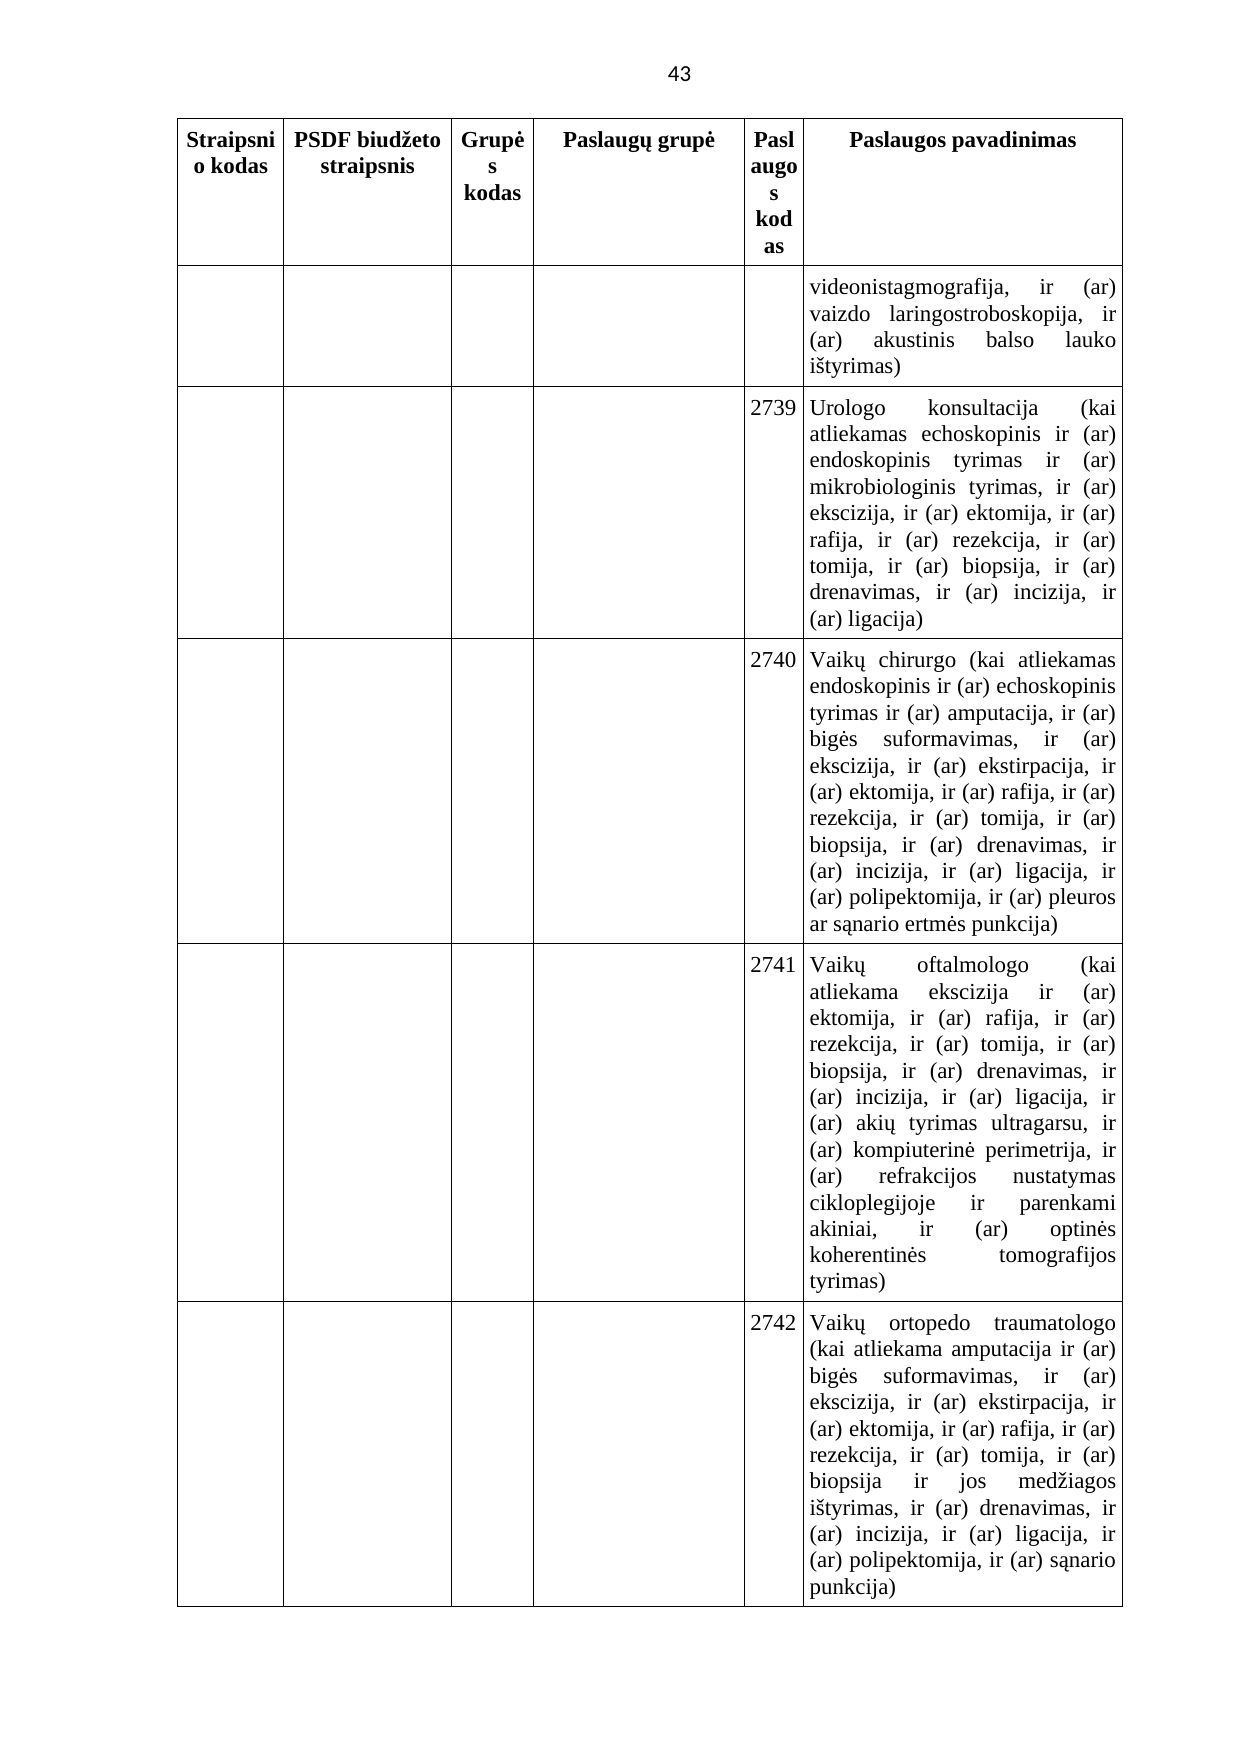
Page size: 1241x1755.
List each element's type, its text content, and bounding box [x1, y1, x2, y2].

table_cell [284, 266, 451, 386]
table_cell [178, 944, 283, 1301]
table_cell [745, 266, 803, 386]
table_cell [452, 944, 533, 1301]
table_cell [534, 639, 744, 943]
table_header Paslaugos pavadinimas [804, 119, 1122, 265]
table_cell 2740 [745, 639, 803, 943]
table_cell [534, 387, 744, 638]
table_header Grupės kodas [452, 119, 533, 265]
table_cell [178, 266, 283, 386]
table_cell [284, 944, 451, 1301]
table_header Paslaugų grupė [534, 119, 744, 265]
table_cell 2741 [745, 944, 803, 1301]
table_cell [178, 1302, 283, 1606]
table_cell videonistagmografija, ir (ar) vaizdo laringostroboskopija, ir (ar) akustinis balso lauko ištyrimas) [804, 266, 1122, 386]
table_cell 2739 [745, 387, 803, 638]
table_header PSDF biudžeto straipsnis [284, 119, 451, 265]
table_cell [452, 639, 533, 943]
table_cell Vaikų ortopedo traumatologo (kai atliekama amputacija ir (ar) bigės suformavimas, ir (ar) ekscizija, ir (ar) ekstirpacija, ir (ar) ektomija, ir (ar) rafija, ir (ar) rezekcija, ir (ar) tomija, ir (ar) biopsija ir jos medžiagos ištyrimas, ir (ar) drenavimas, ir (ar) incizija, ir (ar) ligacija, ir (ar) polipektomija, ir (ar) sąnario punkcija) [804, 1302, 1122, 1606]
table_cell [284, 387, 451, 638]
table_cell [284, 1302, 451, 1606]
table_header Paslaugos kodas [745, 119, 803, 265]
table_cell Urologo konsultacija (kai atliekamas echoskopinis ir (ar) endoskopinis tyrimas ir (ar) mikrobiologinis tyrimas, ir (ar) ekscizija, ir (ar) ektomija, ir (ar) rafija, ir (ar) rezekcija, ir (ar) tomija, ir (ar) biopsija, ir (ar) drenavimas, ir (ar) incizija, ir (ar) ligacija) [804, 387, 1122, 638]
table_header Straipsnio kodas [178, 119, 283, 265]
table_cell [534, 1302, 744, 1606]
table_cell [452, 266, 533, 386]
table_cell 2742 [745, 1302, 803, 1606]
table_cell [178, 387, 283, 638]
table_cell [178, 639, 283, 943]
table_cell Vaikų oftalmologo (kai atliekama ekscizija ir (ar) ektomija, ir (ar) rafija, ir (ar) rezekcija, ir (ar) tomija, ir (ar) biopsija, ir (ar) drenavimas, ir (ar) incizija, ir (ar) ligacija, ir (ar) akių tyrimas ultragarsu, ir (ar) kompiuterinė perimetrija, ir (ar) refrakcijos nustatymas cikloplegijoje ir parenkami akiniai, ir (ar) optinės koherentinės tomografijos tyrimas) [804, 944, 1122, 1301]
table_cell [534, 266, 744, 386]
table_cell [534, 944, 744, 1301]
table_cell Vaikų chirurgo (kai atliekamas endoskopinis ir (ar) echoskopinis tyrimas ir (ar) amputacija, ir (ar) bigės suformavimas, ir (ar) ekscizija, ir (ar) ekstirpacija, ir (ar) ektomija, ir (ar) rafija, ir (ar) rezekcija, ir (ar) tomija, ir (ar) biopsija, ir (ar) drenavimas, ir (ar) incizija, ir (ar) ligacija, ir (ar) polipektomija, ir (ar) pleuros ar sąnario ertmės punkcija) [804, 639, 1122, 943]
table_cell [452, 1302, 533, 1606]
table_cell [452, 387, 533, 638]
table_cell [284, 639, 451, 943]
